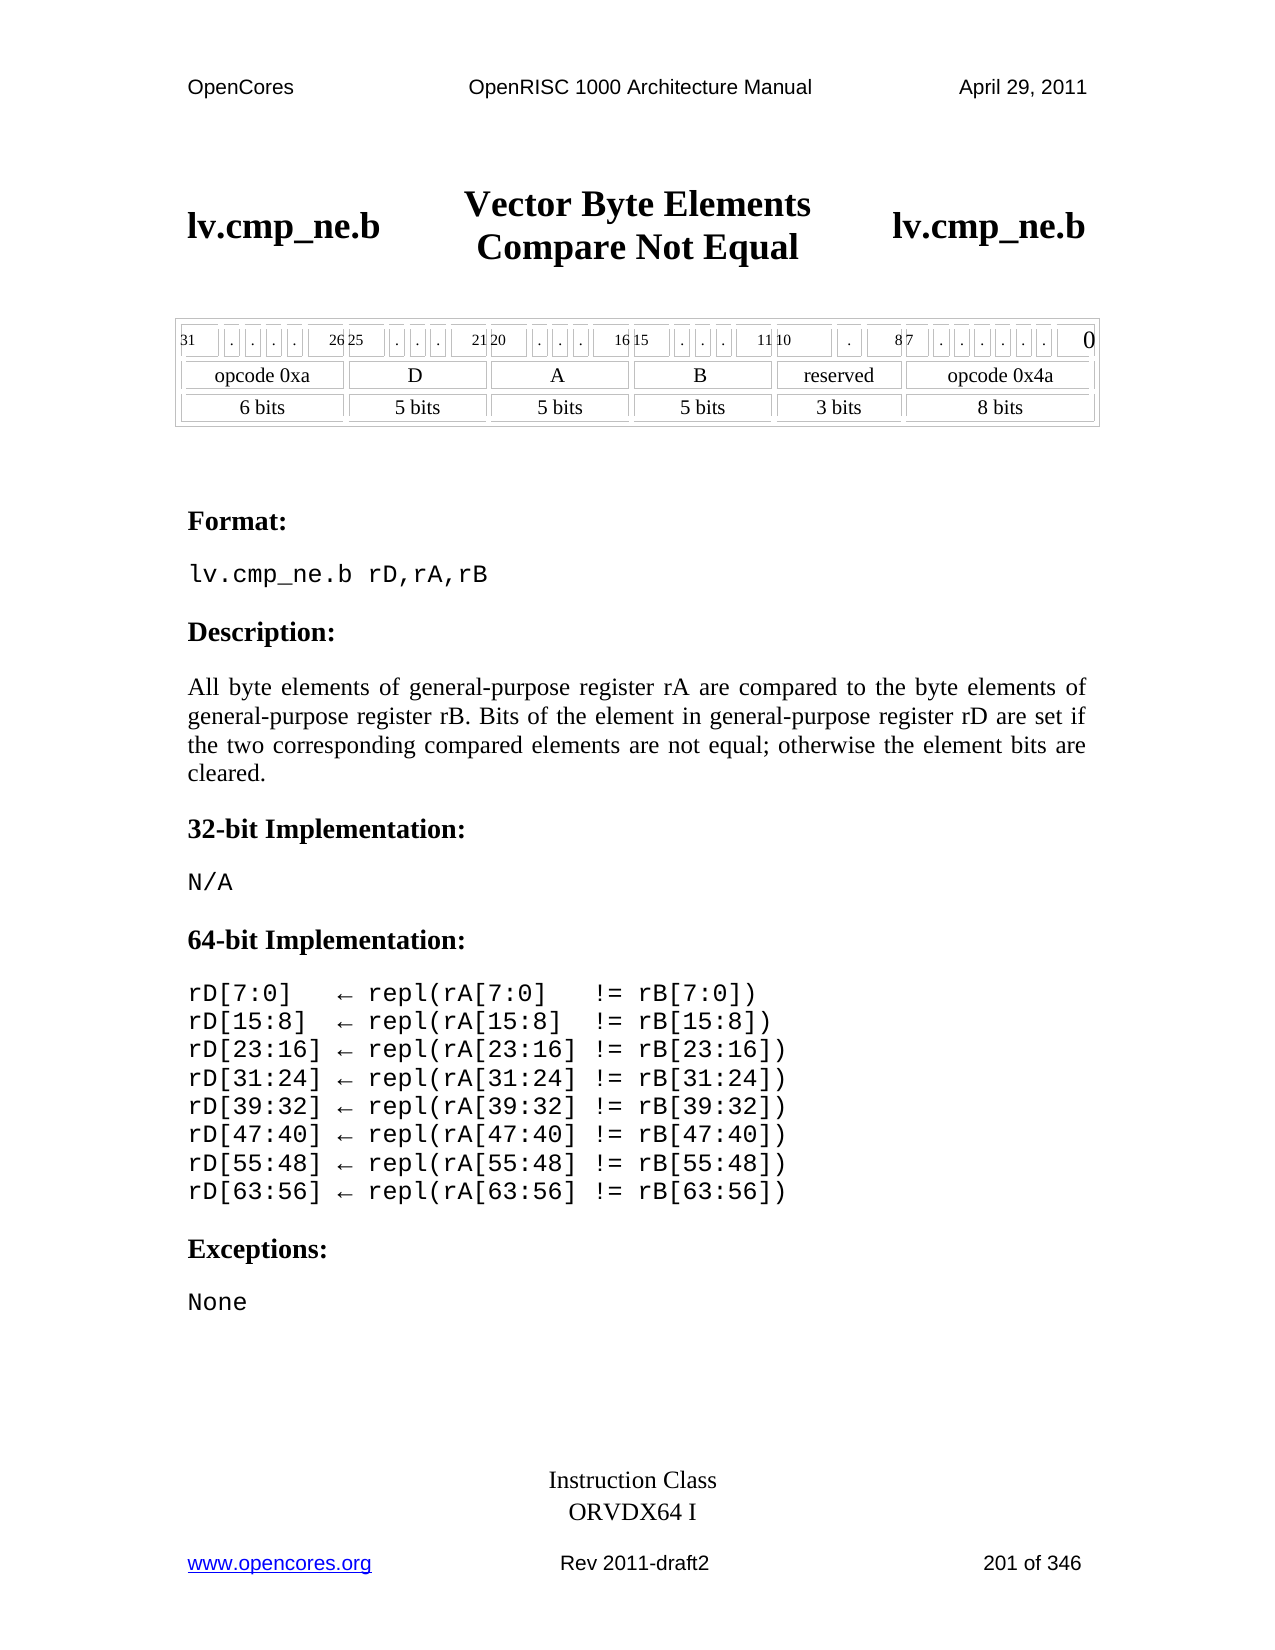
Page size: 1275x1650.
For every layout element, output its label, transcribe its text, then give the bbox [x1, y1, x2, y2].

text None [187, 1289, 1087, 1318]
text All byte elements of general-purpose register rA are compared to the byte elements of general-purpose register rB. Bits of the element in general-purpose register rD are set if the two corresponding compared elements are not equal; otherwise the element bits are cleared. [187, 672, 1087, 787]
text 32-bit Implementation: [187, 812, 1087, 844]
text 64-bit Implementation: [187, 923, 1087, 955]
text Description: [187, 615, 1087, 647]
text Format: [187, 504, 1087, 536]
text N/A [187, 869, 1087, 898]
text lv.cmp_ne.b rD,rA,rB [187, 561, 1087, 590]
text rD[7:0] ← repl(rA[7:0] != rB[7:0]) rD[15:8] ← repl(rA[15:8] != rB[15:8]) rD[23:16] ← repl(rA[23:16] != rB[23:16]) rD[31:24] ← repl(rA[31:24] != rB[31:24]) rD[39:32] ← repl(rA[39:32] != rB[39:32]) rD[47:40] ← repl(rA[47:40] != rB[47:40]) rD[55:48] ← repl(rA[55:48] != rB[55:48]) rD[63:56] ← repl(rA[63:56] != rB[63:56]) [187, 980, 1087, 1207]
text Exceptions: [187, 1232, 1087, 1264]
